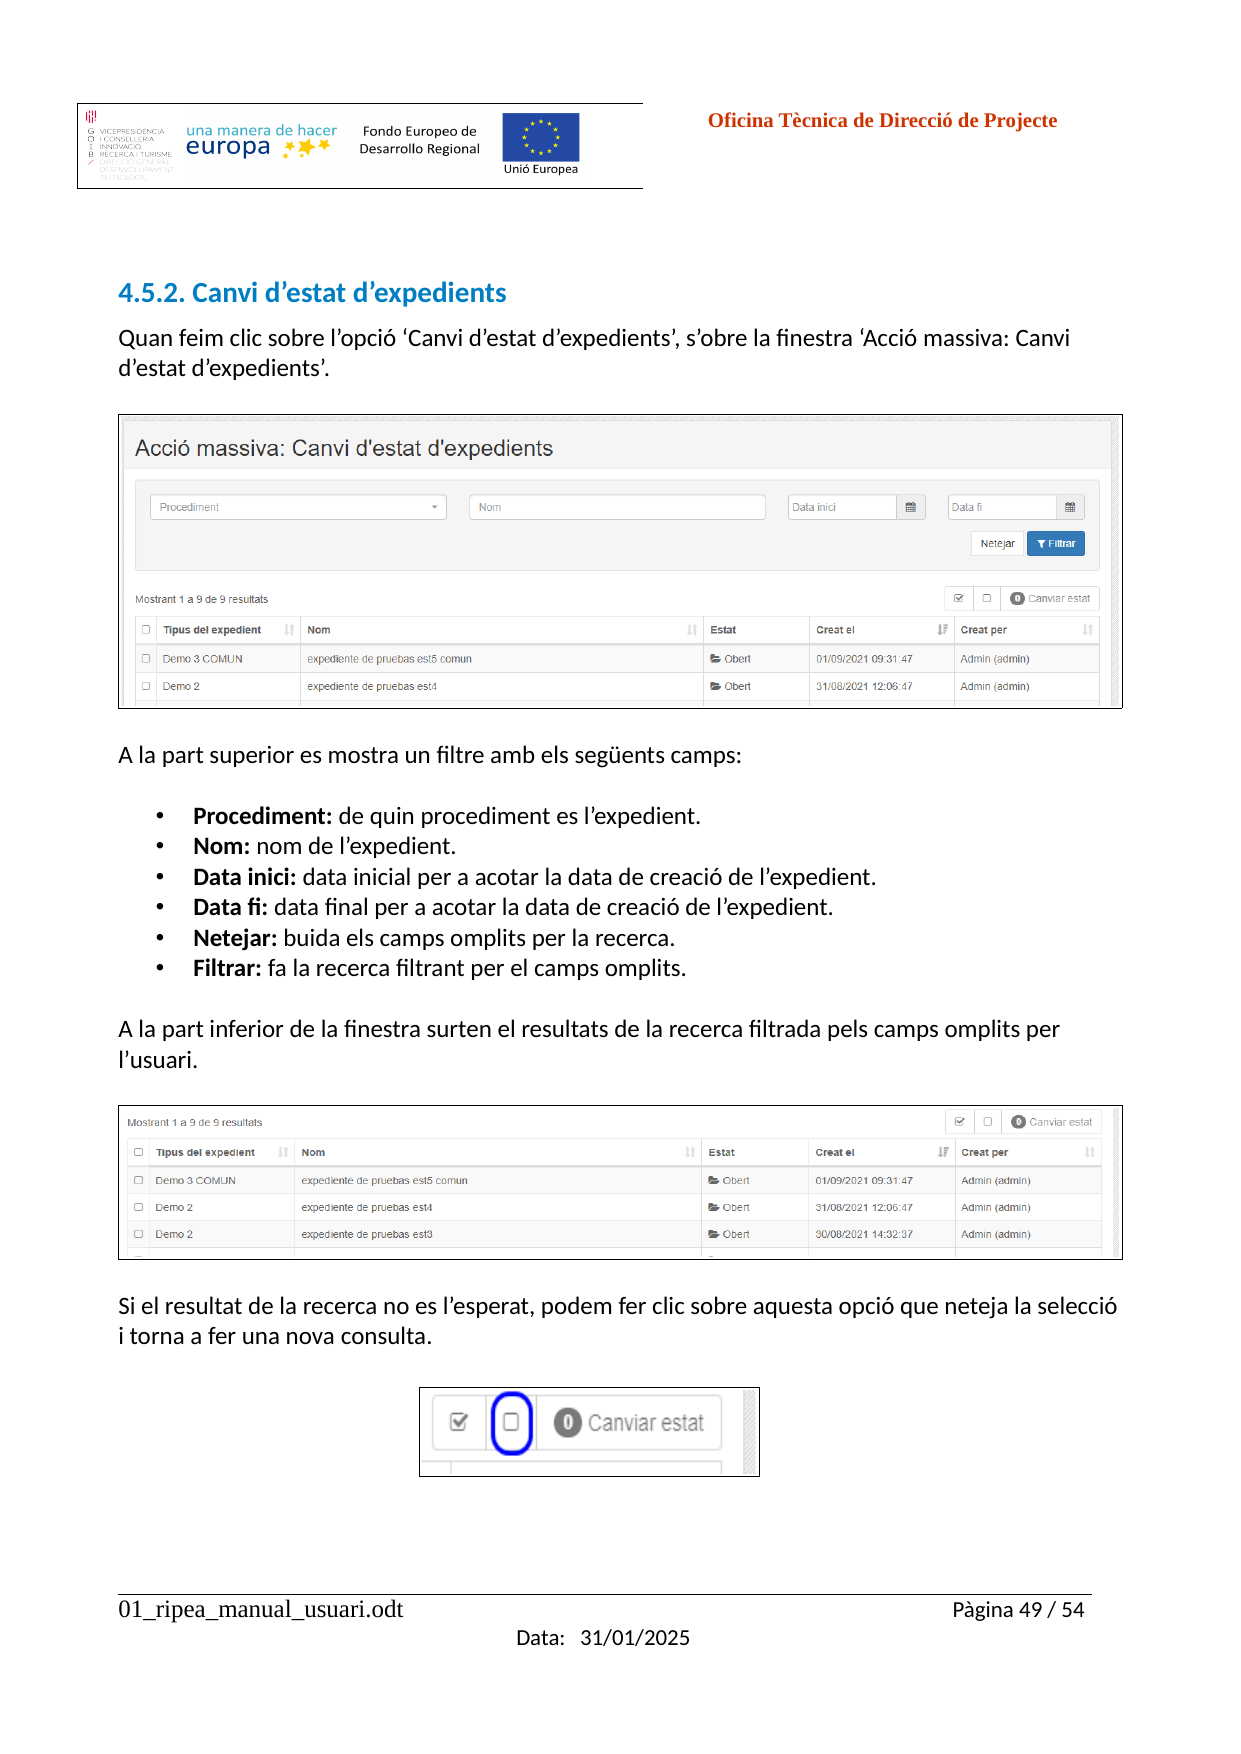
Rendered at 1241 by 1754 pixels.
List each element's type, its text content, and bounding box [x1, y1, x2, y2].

list Data inici: data inicial per a acotar la data de creació de l’expedient. [156, 861, 1122, 891]
subtitle 4.5.2. Canvi d’estat d’expedients [118, 274, 1122, 309]
text A la part superior es mostra un filtre amb els següents camps: [118, 739, 1122, 769]
picture [184, 108, 585, 182]
text A la part inferior de la finestra surten el resultats de la recerca filtrada pels camps omplits per l’usuari. [118, 1013, 1122, 1074]
picture [421, 1390, 756, 1474]
text Si el resultat de la recerca no es l’esperat, podem fer clic sobre aquesta opció que neteja la selecció i torna a fer una nova consulta. [118, 1290, 1122, 1351]
list Filtrar: fa la recerca filtrant per el camps omplits. [156, 952, 1122, 983]
list Netejar: buida els camps omplits per la recerca. [156, 922, 1122, 952]
list Nom: nom de l’expedient. [156, 830, 1122, 861]
picture [121, 1108, 1119, 1257]
list Data fi: data final per a acotar la data de creació de l’expedient. [156, 891, 1122, 922]
picture [82, 108, 178, 182]
text Quan feim clic sobre l’opció ‘Canvi d’estat d’expedients’, s’obre la finestra ‘Acció massiva: Canvi d’estat d’expedients’. [118, 322, 1122, 383]
picture [121, 416, 1119, 706]
list Procediment: de quin procediment es l’expedient. [156, 800, 1122, 830]
